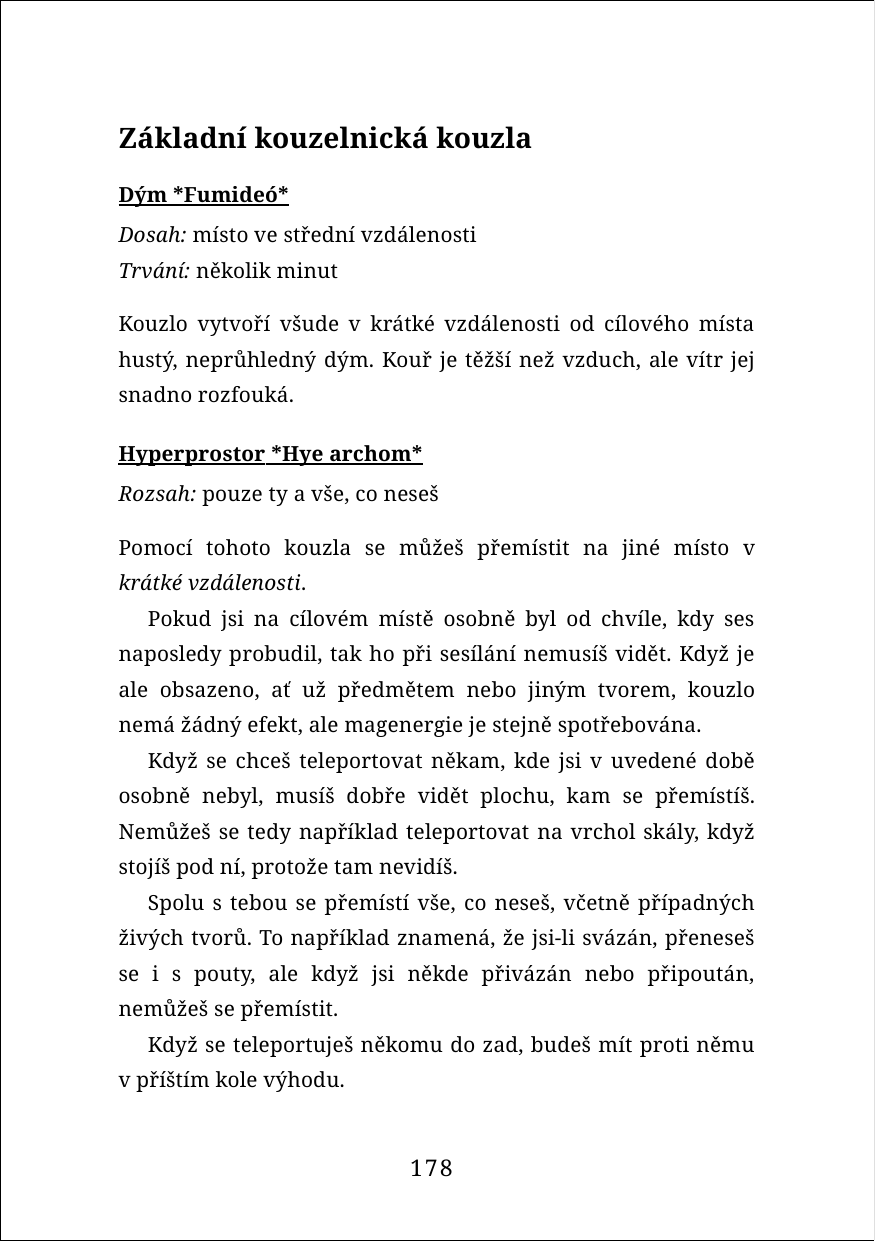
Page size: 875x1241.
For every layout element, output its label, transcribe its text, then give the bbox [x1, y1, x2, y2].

text Kouzlo vytvoří všude v krátké vzdálenosti od cílového místa hustý, neprůhledný dým. Kouř je těžší než vzduch, ale vítr jej snadno rozfouká. [118, 309, 756, 409]
text Pomocí tohoto kouzla se můžeš přemístit na jiné místo v krátké vzdálenosti. Pokud jsi na cílovém místě osobně byl od chvíle, kdy ses naposledy probudil, tak ho při sesílání nemusíš vidět. Když je ale obsazeno, ať už předmětem nebo jiným tvorem, kouzlo nemá žádný efekt, ale magenergie je stejně spotřebována. Když se chceš teleportovat někam, kde jsi v uvedené době osobně nebyl, musíš dobře vidět plochu, kam se přemístíš. Nemůžeš se tedy například teleportovat na vrchol skály, když stojíš pod ní, protože tam nevidíš. Spolu s tebou se přemístí vše, co neseš, včetně případných živých tvorů. To například znamená, že jsi-li svázán, přeneseš se i s pouty, ale když jsi někde přivázán nebo připoután, nemůžeš se přemístit. Když se teleportuješ někomu do zad, budeš mít proti němu v příštím kole výhodu. [118, 533, 756, 1094]
subtitle Hyperprostor *Hye archom* [118, 439, 756, 468]
subtitle Základní kouzelnická kouzla [118, 118, 756, 157]
text Dosah: místo ve střední vzdálenosti Trvání: několik minut [118, 220, 756, 284]
subtitle Dým *Fumideó* [118, 180, 756, 209]
text Rozsah: pouze ty a vše, co neseš [118, 479, 756, 508]
